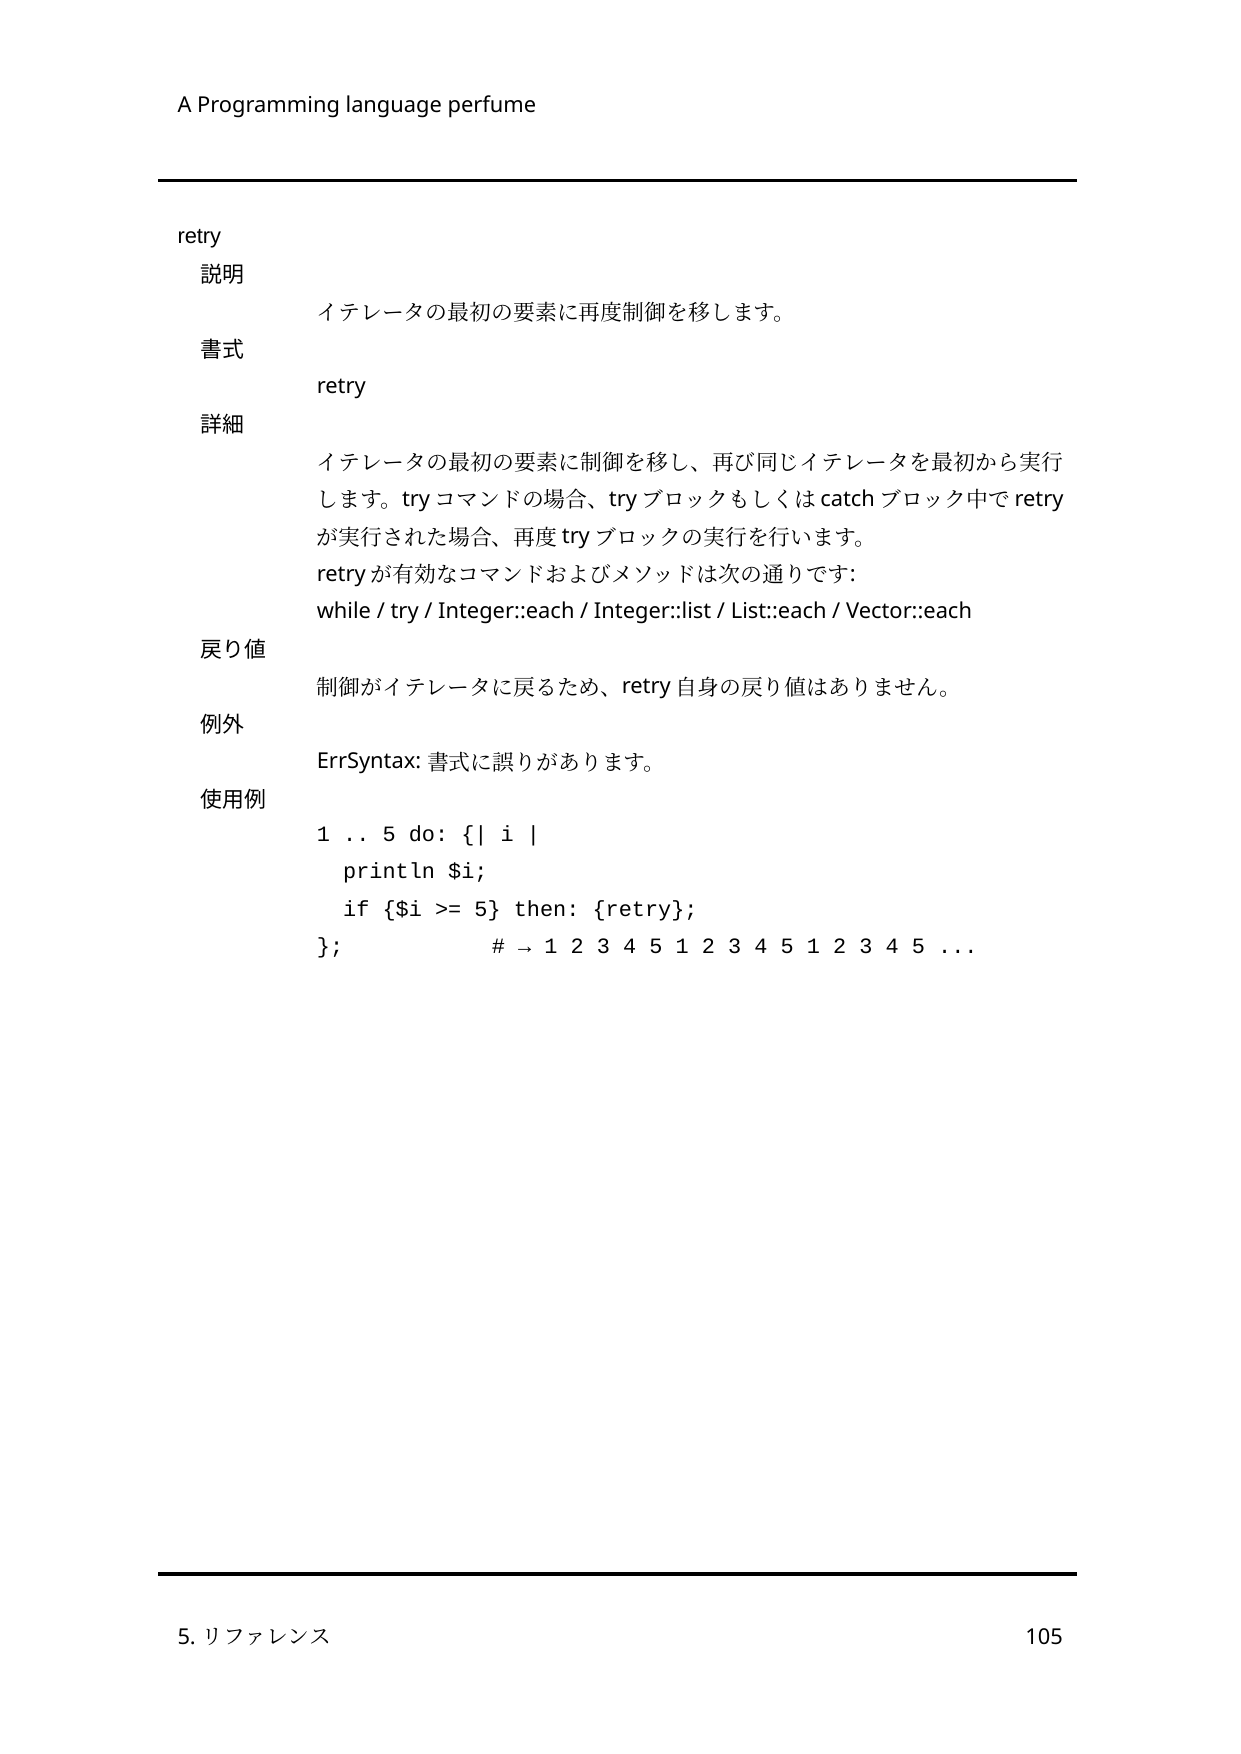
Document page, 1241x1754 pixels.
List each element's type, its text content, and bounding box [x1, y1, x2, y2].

table_header イテレータの最初の要素に再度制御を移します。 [317, 254, 1063, 329]
table_cell 制御がイテレータに戻るため、retry自身の戻り値はありません。 [317, 629, 1063, 704]
table_cell ErrSyntax: 書式に誤りがあります。 [317, 704, 1063, 779]
table_cell 例外 [200, 704, 317, 779]
table_cell 使用例 [200, 779, 317, 967]
table_header 説明 [200, 254, 317, 329]
table_cell retry [317, 329, 1063, 404]
table_cell 1 .. 5 do: {| i | println $i; if {$i >= 5} then: {retry}; }; # → 1 2 3 4 5 1 2 3 4 5 1 2 3 4 5 ... [317, 779, 1063, 967]
table_cell 書式 [200, 329, 317, 404]
table_cell 戻り値 [200, 629, 317, 704]
subtitle retry [177, 217, 1063, 254]
table_cell イテレータの最初の要素に制御を移し、再び同じイテレータを最初から実行します。tryコマンドの場合、tryブロックもしくはcatchブロック中でretryが実行された場合、再度tryブロックの実行を行います。 retryが有効なコマンドおよびメソッドは次の通りです: while / try / Integer::each / Integer::list / List::each / Vector::each [317, 404, 1063, 629]
table_cell 詳細 [200, 404, 317, 629]
